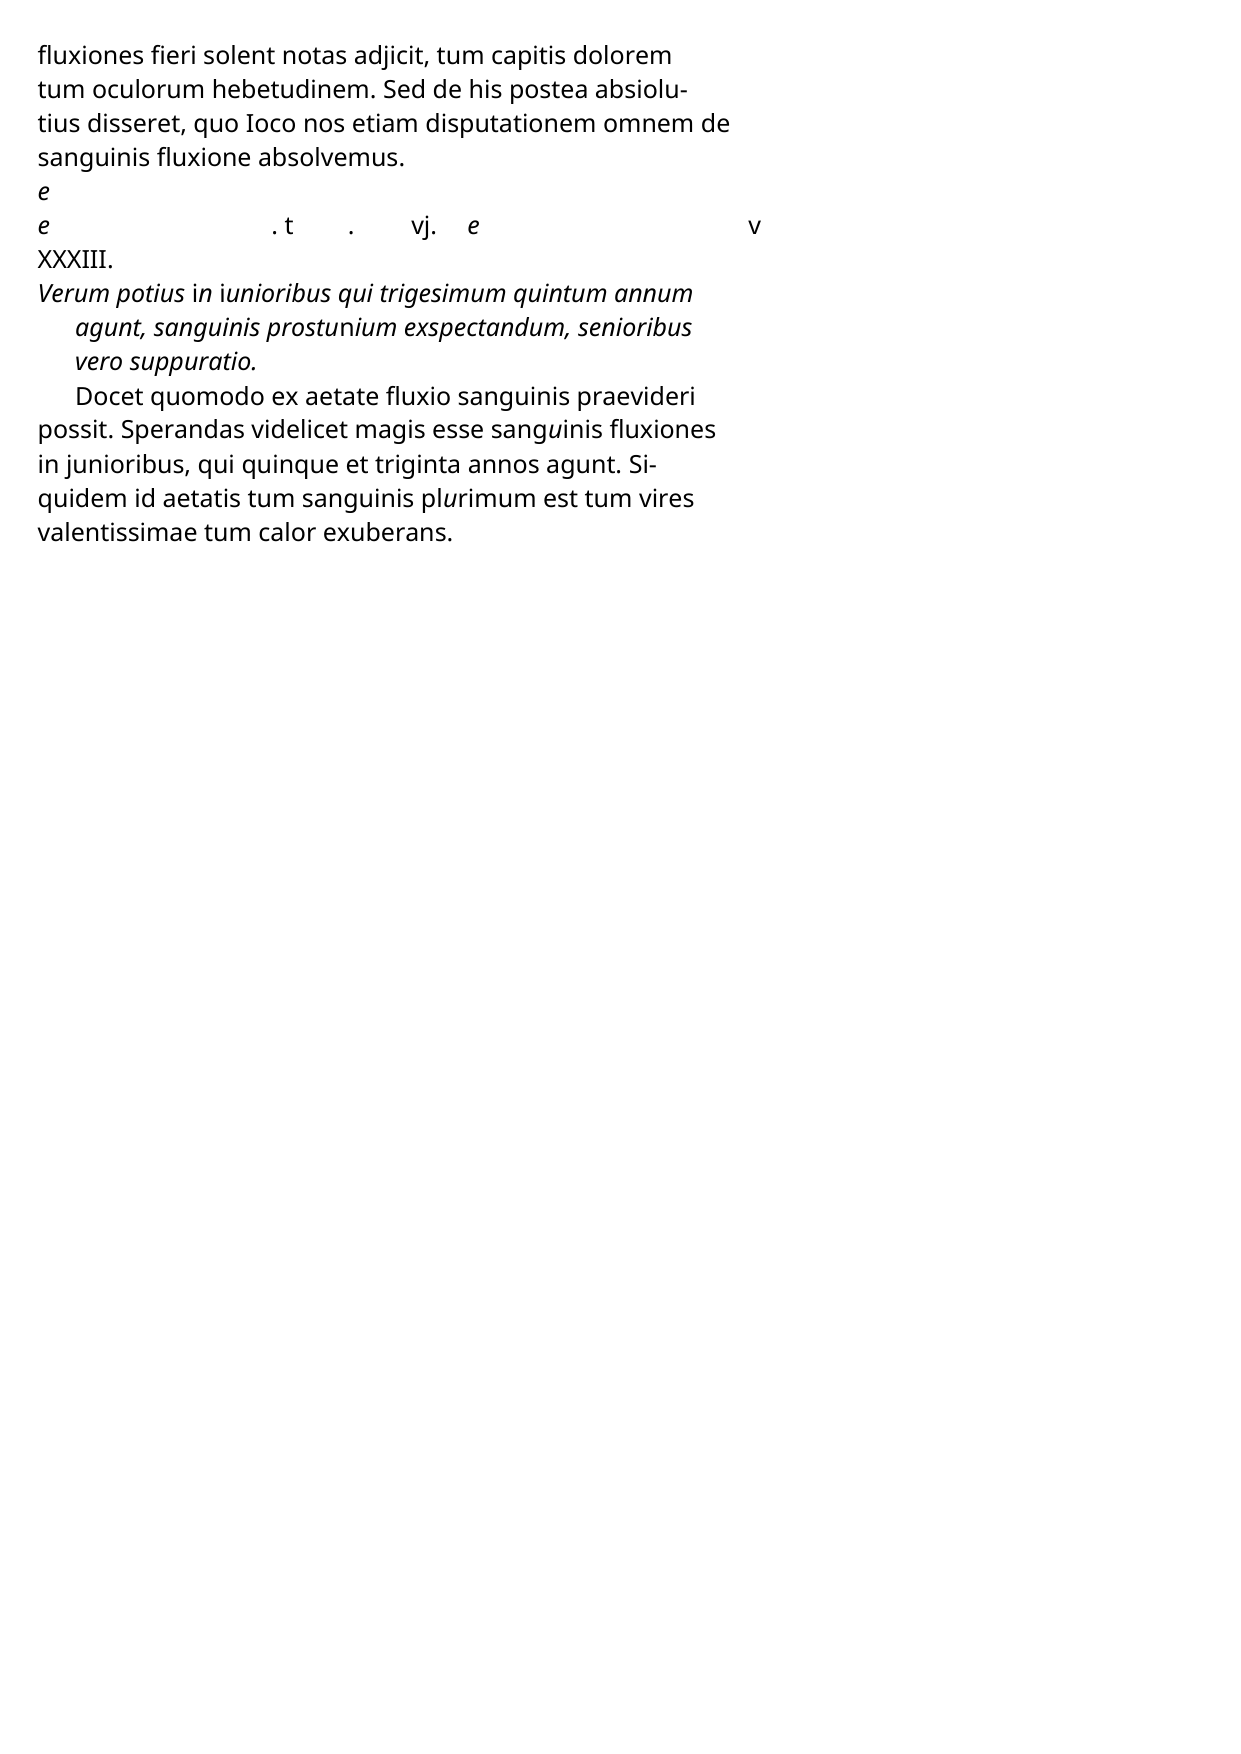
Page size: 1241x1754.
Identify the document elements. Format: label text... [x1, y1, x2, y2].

text Verum potius in iunioribus qui trigesimum quintum annum agunt, sanguinis prostunium exspectandum, senioribus vero suppuratio. [37, 276, 1203, 378]
text fluxiones fieri solent notas adjicit, tum capitis dolorem tum oculorum hebetudinem. Sed de his postea absiolu- tius disseret, quo Ioco nos etiam disputationem omnem de sanguinis fluxione absolvemus. e [37, 37, 1203, 208]
text e . t . vj. e v [37, 208, 1203, 242]
text Docet quomodo ex aetate fluxio sanguinis praevideri possit. Sperandas videlicet magis esse sanguinis fluxiones in junioribus, qui quinque et triginta annos agunt. Si- quidem id aetatis tum sanguinis plurimum est tum vires valentissimae tum calor exuberans. [37, 378, 1203, 548]
text XXXIII. [37, 242, 1203, 276]
